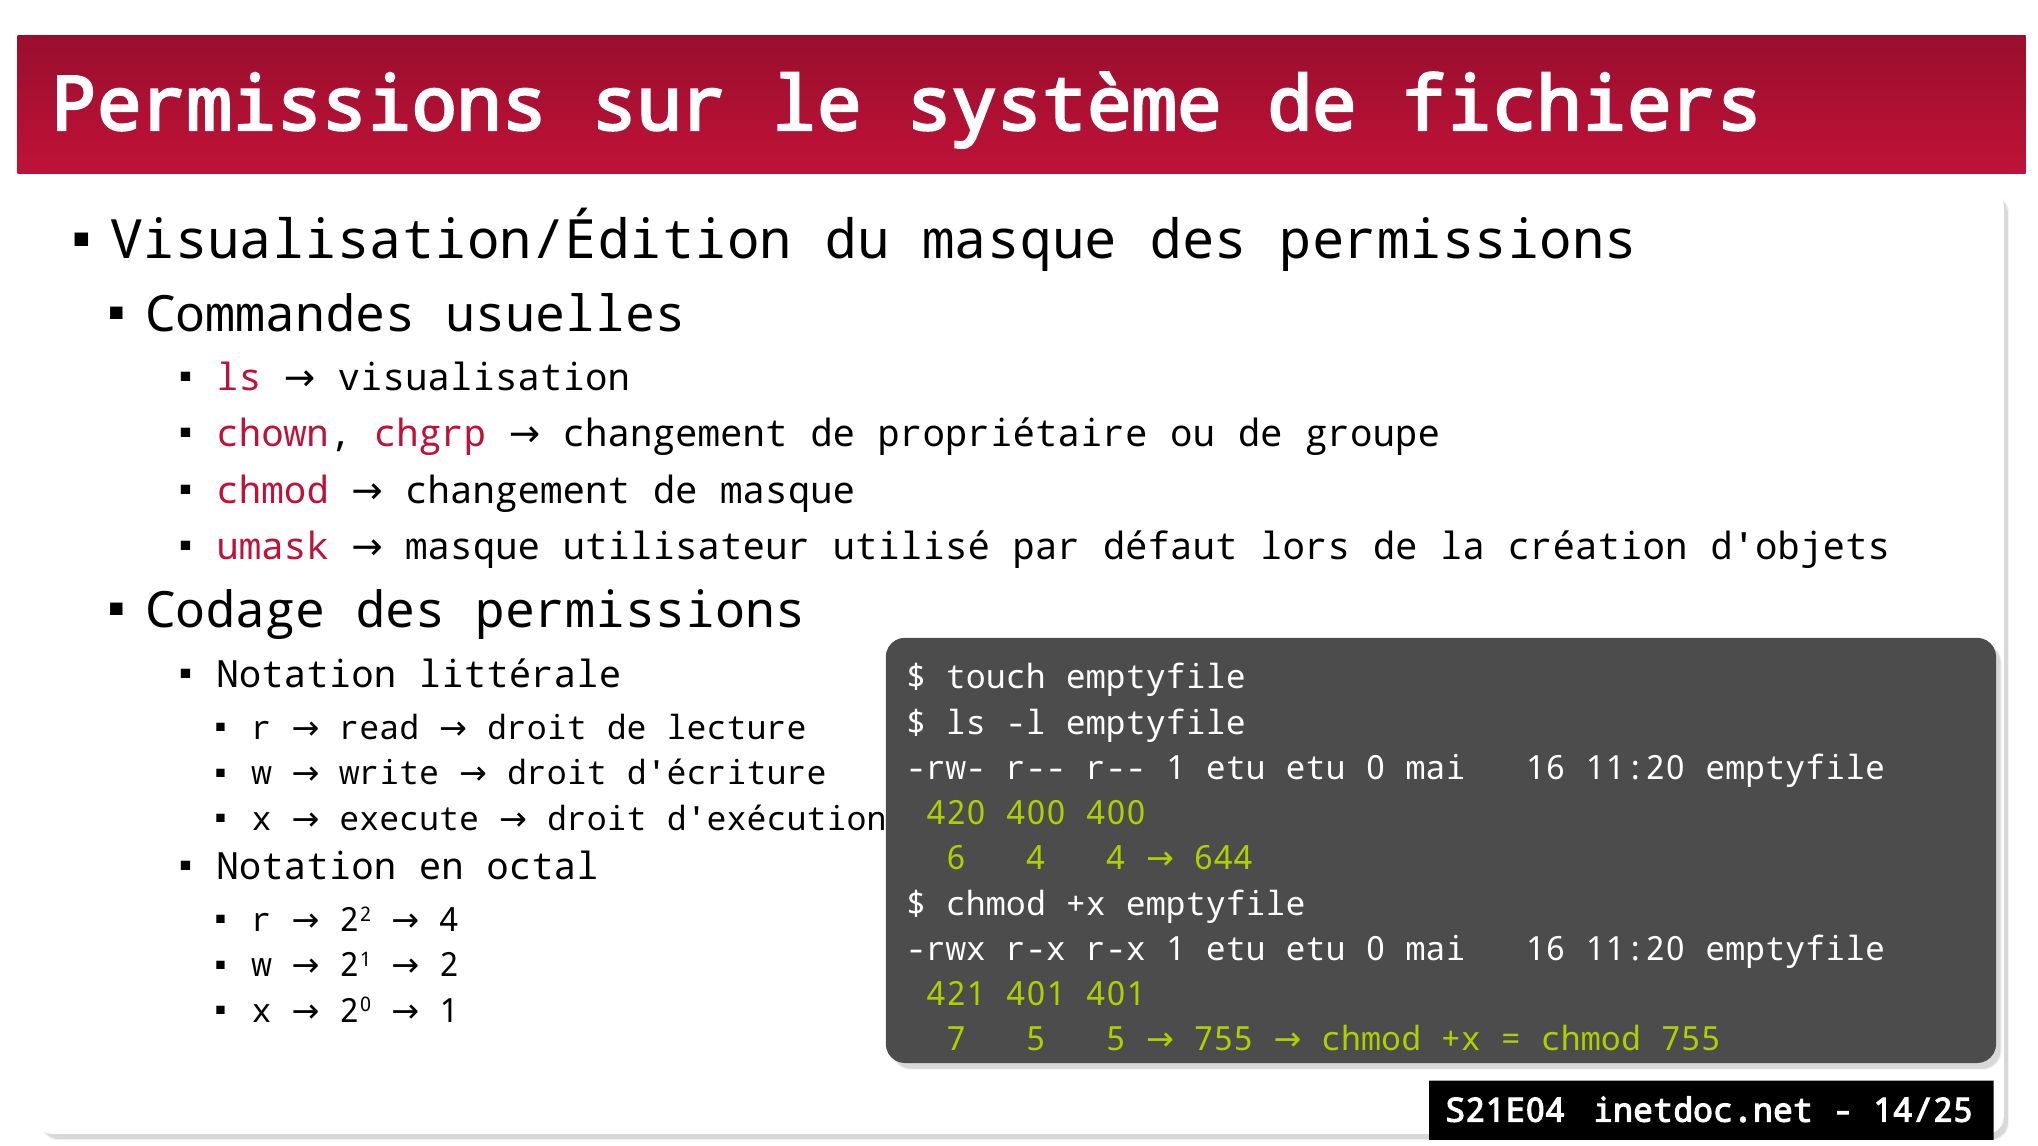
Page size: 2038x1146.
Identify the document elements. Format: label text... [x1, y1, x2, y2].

text_box S21E04 inetdoc.net - <numéro>/25 [1429, 1080, 1994, 1140]
text_box Permissions sur le système de fichiers [17, 35, 2026, 174]
text_box $ touch emptyfile $ ls -l emptyfile -rw- r-- r-- 1 etu etu 0 mai 16 11:20 emptyfile 420 400 400 6 4 4 → 644 $ chmod +x emptyfile -rwx r-x r-x 1 etu etu 0 mai 16 11:20 emptyfile 421 401 401 7 5 5 → 755 → chmod +x = chmod 755 [885, 637, 1997, 1064]
text_box Visualisation/Édition du masque des permissions Commandes usuelles ls → visualisation chown, chgrp → changement de propriétaire ou de groupe chmod → changement de masque umask → masque utilisateur utilisé par défaut lors de la création d'objets Codage des permissions Notation littérale r → read → droit de lecture w → write → droit d'écriture x → execute → droit d'exécution Notation en octal r → 22 → 4 w → 21 → 2 x → 20 → 1 [35, 188, 2004, 1134]
